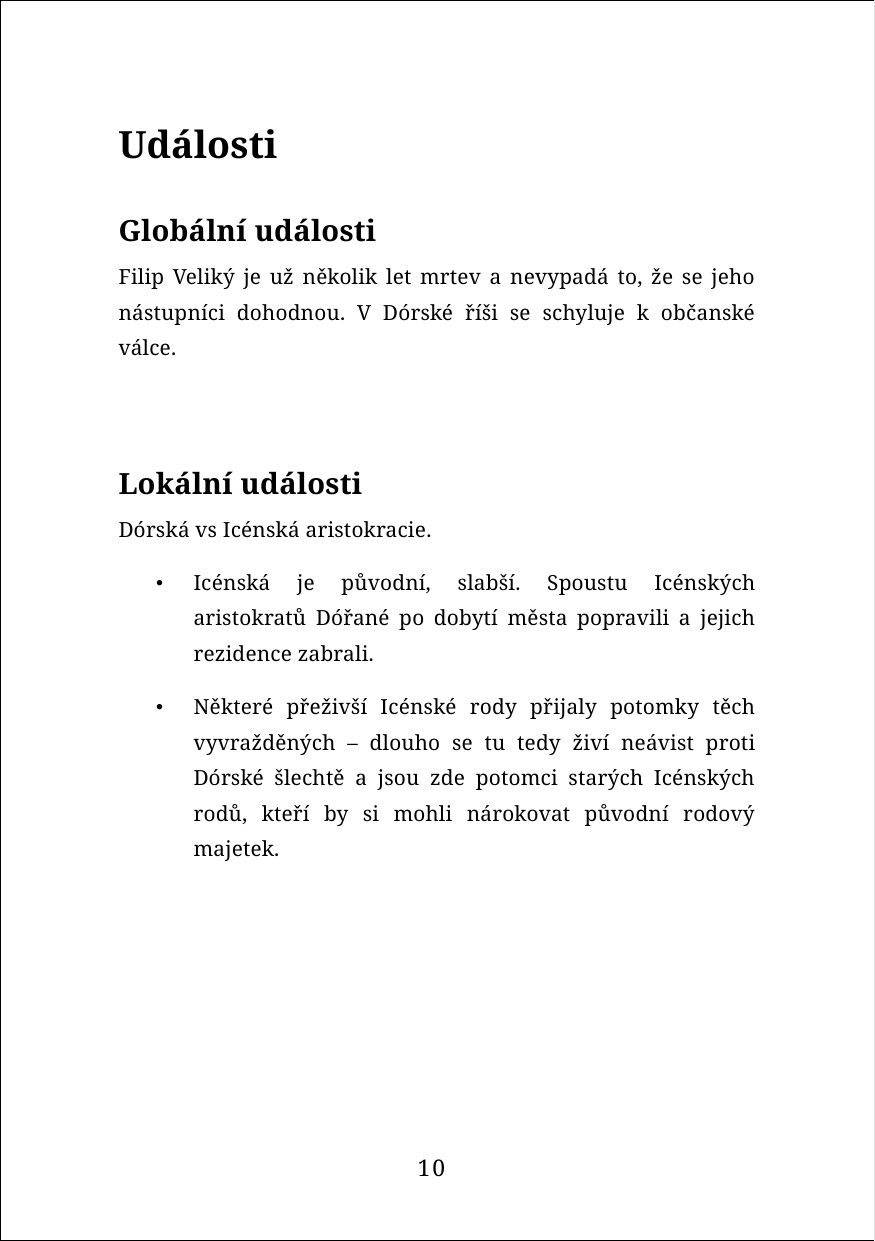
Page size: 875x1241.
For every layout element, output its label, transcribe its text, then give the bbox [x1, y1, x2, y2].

text Dórská vs Icénská aristokracie. [118, 515, 756, 543]
list Icénská je původní, slabší. Spoustu Icénských aristokratů Dóřané po dobytí města popravili a jejich rezidence zabrali. [156, 568, 756, 667]
text Filip Veliký je už několik let mrtev a nevypadá to, že se jeho nástupníci dohodnou. V Dórské říši se schyluje k občanské válce. [118, 262, 756, 362]
subtitle Globální události [118, 211, 756, 250]
list Některé přeživší Icénské rody přijaly potomky těch vyvražděných – dlouho se tu tedy živí neávist proti Dórské šlechtě a jsou zde potomci starých Icénských rodů, kteří by si mohli nárokovat původní rodový majetek. [156, 692, 756, 863]
subtitle Události [118, 118, 756, 169]
subtitle Lokální události [118, 463, 756, 503]
